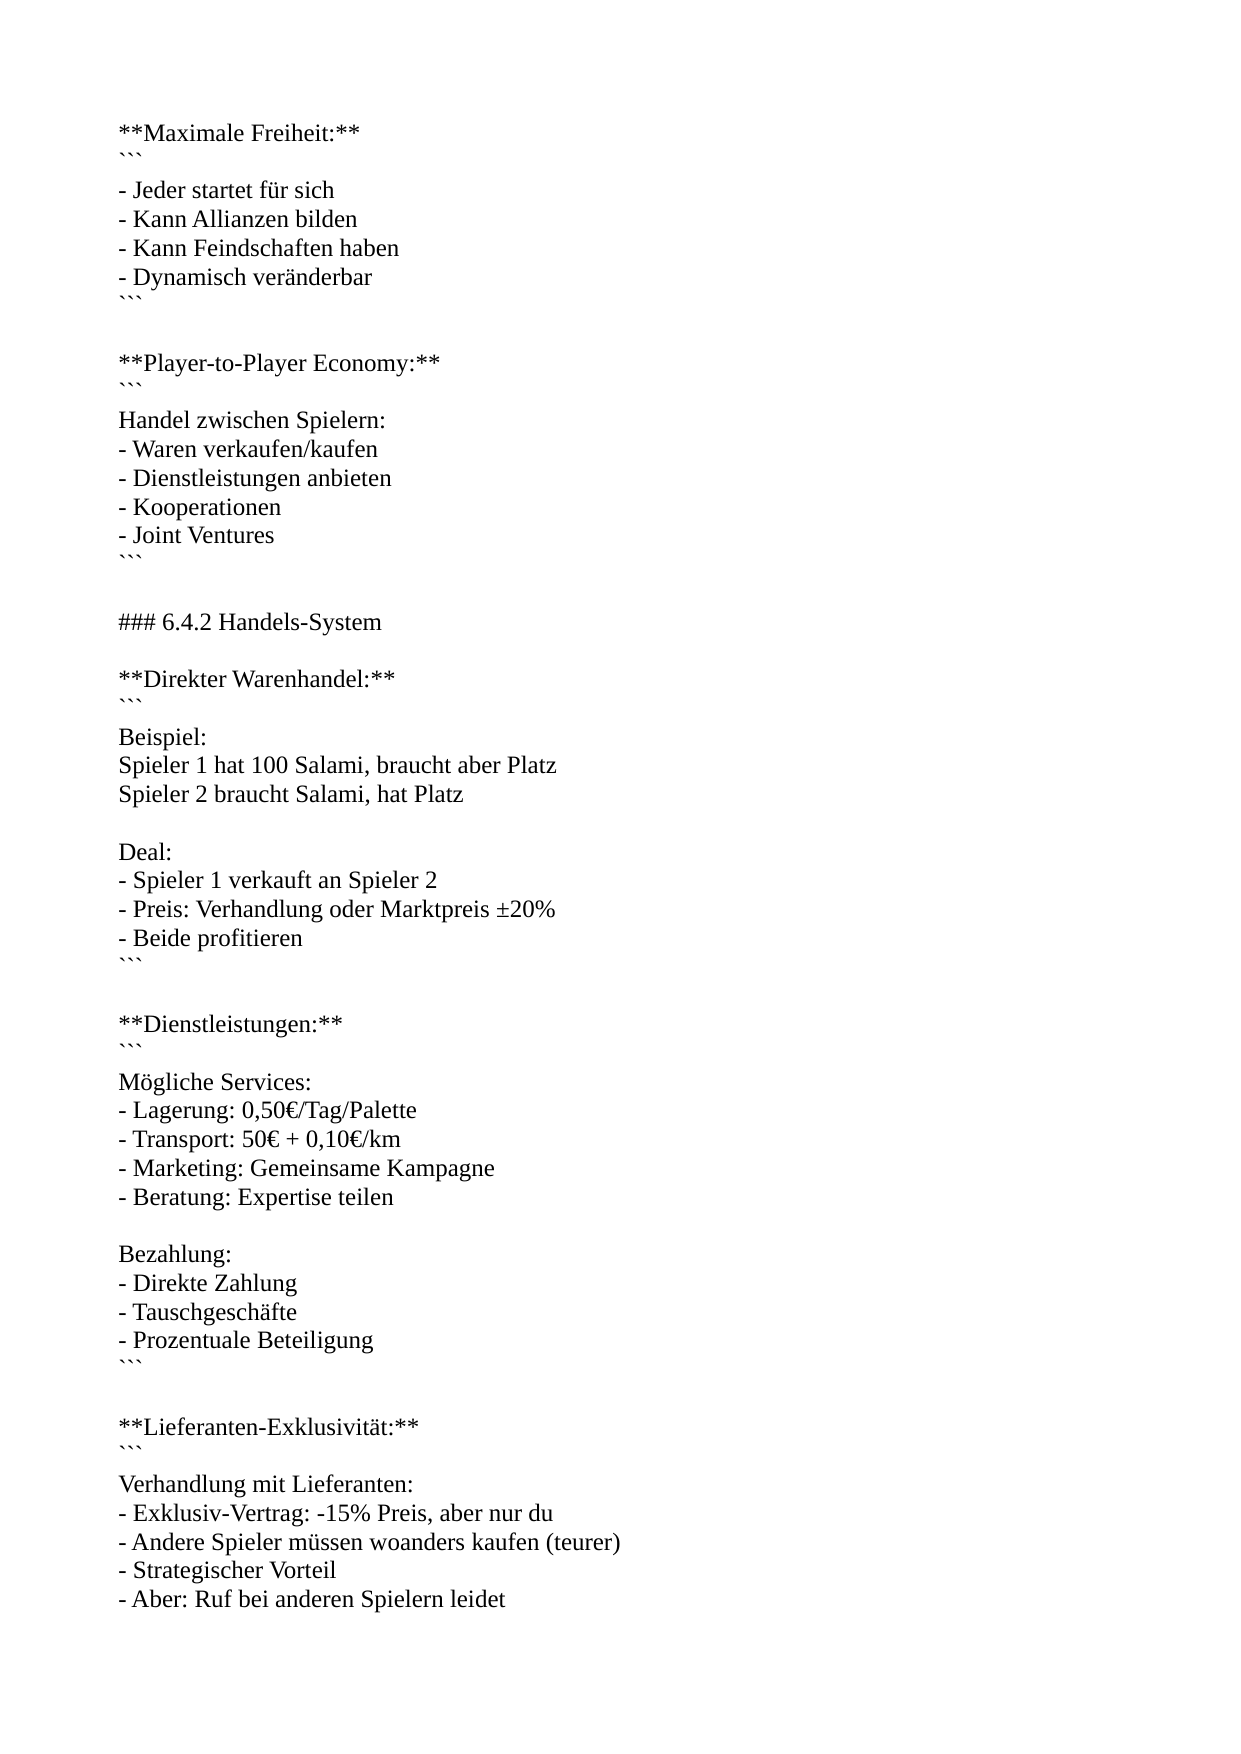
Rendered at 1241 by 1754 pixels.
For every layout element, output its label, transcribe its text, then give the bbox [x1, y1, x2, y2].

text **Maximale Freiheit:** ``` - Jeder startet für sich - Kann Allianzen bilden - Kann Feindschaften haben - Dynamisch veränderbar ``` **Player-to-Player Economy:** ``` Handel zwischen Spielern: - Waren verkaufen/kaufen - Dienstleistungen anbieten - Kooperationen - Joint Ventures ``` ### 6.4.2 Handels-System **Direkter Warenhandel:** ``` Beispiel: Spieler 1 hat 100 Salami, braucht aber Platz Spieler 2 braucht Salami, hat Platz Deal: - Spieler 1 verkauft an Spieler 2 - Preis: Verhandlung oder Marktpreis ±20% - Beide profitieren ``` **Dienstleistungen:** ``` Mögliche Services: - Lagerung: 0,50€/Tag/Palette - Transport: 50€ + 0,10€/km - Marketing: Gemeinsame Kampagne - Beratung: Expertise teilen Bezahlung: - Direkte Zahlung - Tauschgeschäfte - Prozentuale Beteiligung ``` **Lieferanten-Exklusivität:** ``` Verhandlung mit Lieferanten: - Exklusiv-Vertrag: -15% Preis, aber nur du - Andere Spieler müssen woanders kaufen (teurer) - Strategischer Vorteil - Aber: Ruf bei anderen Spielern leidet [118, 118, 1122, 1613]
